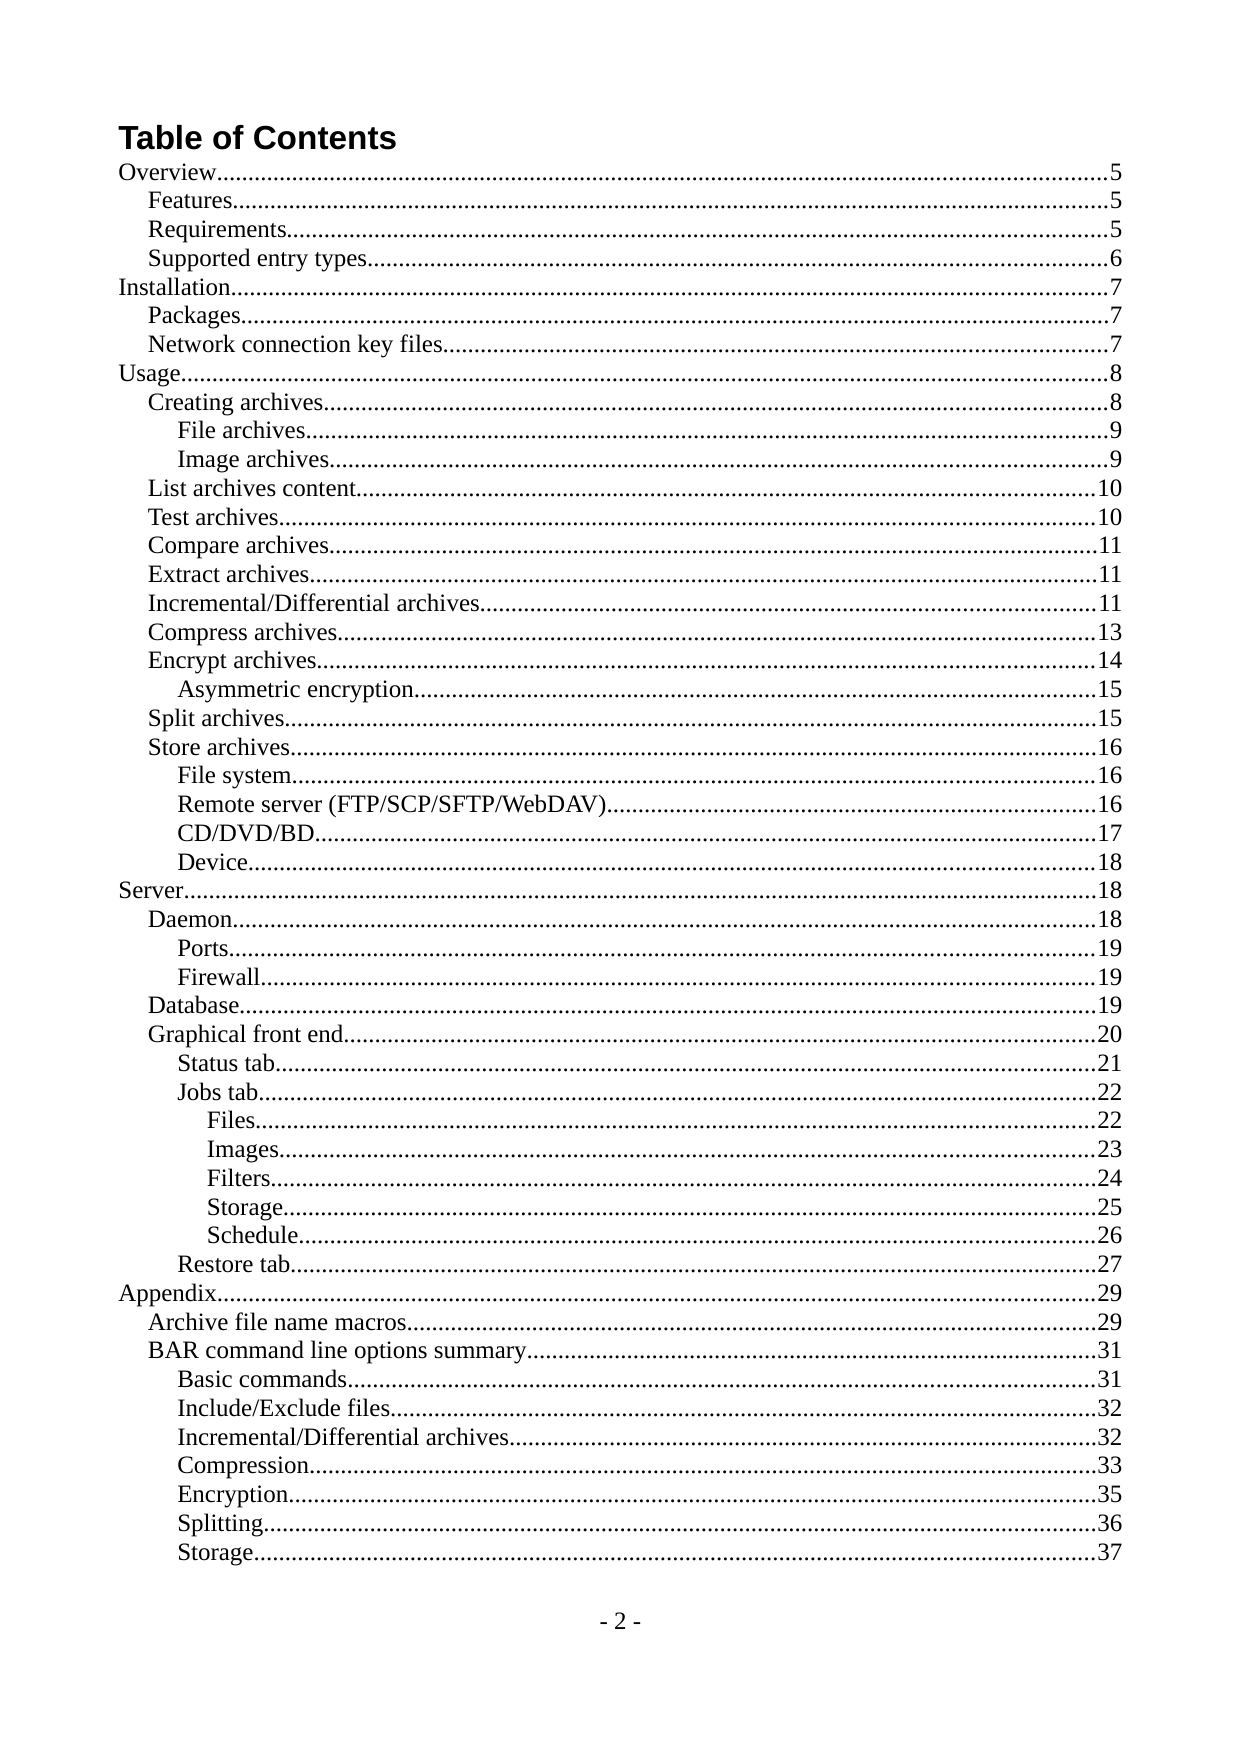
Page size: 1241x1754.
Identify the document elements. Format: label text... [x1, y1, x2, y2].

text Storage 25 [207, 1192, 1122, 1220]
text Encryption 35 [177, 1479, 1122, 1508]
text Server 18 [118, 875, 1122, 904]
text File system 16 [177, 760, 1122, 789]
text Daemon 18 [148, 904, 1122, 933]
text Image archives 9 [177, 444, 1122, 473]
text Jobs tab 22 [177, 1077, 1122, 1105]
text Compression 33 [177, 1450, 1122, 1479]
text Compress archives 13 [148, 617, 1122, 645]
text Requirements 5 [148, 214, 1122, 243]
text Creating archives 8 [148, 387, 1122, 415]
text Incremental/Differential archives 32 [177, 1422, 1122, 1450]
text Usage 8 [118, 358, 1122, 387]
text Basic commands 31 [177, 1364, 1122, 1393]
text Compare archives 11 [148, 530, 1122, 559]
text Firewall 19 [177, 962, 1122, 990]
text Schedule 26 [207, 1220, 1122, 1249]
text List archives content 10 [148, 473, 1122, 502]
text BAR command line options summary 31 [148, 1335, 1122, 1364]
text Splitting 36 [177, 1508, 1122, 1537]
text Supported entry types 6 [148, 243, 1122, 272]
text Test archives 10 [148, 502, 1122, 530]
text Include/Exclude files 32 [177, 1393, 1122, 1422]
text Network connection key files 7 [148, 329, 1122, 358]
text Storage 37 [177, 1537, 1122, 1565]
text Extract archives 11 [148, 559, 1122, 588]
text Graphical front end 20 [148, 1019, 1122, 1048]
text Features 5 [148, 185, 1122, 214]
text Installation 7 [118, 272, 1122, 300]
text Store archives 16 [148, 732, 1122, 760]
text File archives 9 [177, 415, 1122, 444]
subtitle Table of Contents [118, 118, 1122, 157]
text Ports 19 [177, 933, 1122, 962]
text Appendix 29 [118, 1278, 1122, 1307]
text Images 23 [207, 1134, 1122, 1163]
text Files 22 [207, 1105, 1122, 1134]
text Restore tab 27 [177, 1249, 1122, 1278]
text Filters 24 [207, 1163, 1122, 1192]
text CD/DVD/BD 17 [177, 818, 1122, 847]
text Encrypt archives 14 [148, 645, 1122, 674]
text Device 18 [177, 847, 1122, 875]
text Status tab 21 [177, 1048, 1122, 1077]
text Database 19 [148, 990, 1122, 1019]
text Asymmetric encryption 15 [177, 674, 1122, 703]
text Archive file name macros 29 [148, 1307, 1122, 1335]
text Packages 7 [148, 300, 1122, 329]
text Split archives 15 [148, 703, 1122, 732]
text Incremental/Differential archives 11 [148, 588, 1122, 617]
text Overview 5 [118, 157, 1122, 185]
text Remote server (FTP/SCP/SFTP/WebDAV) 16 [177, 789, 1122, 818]
